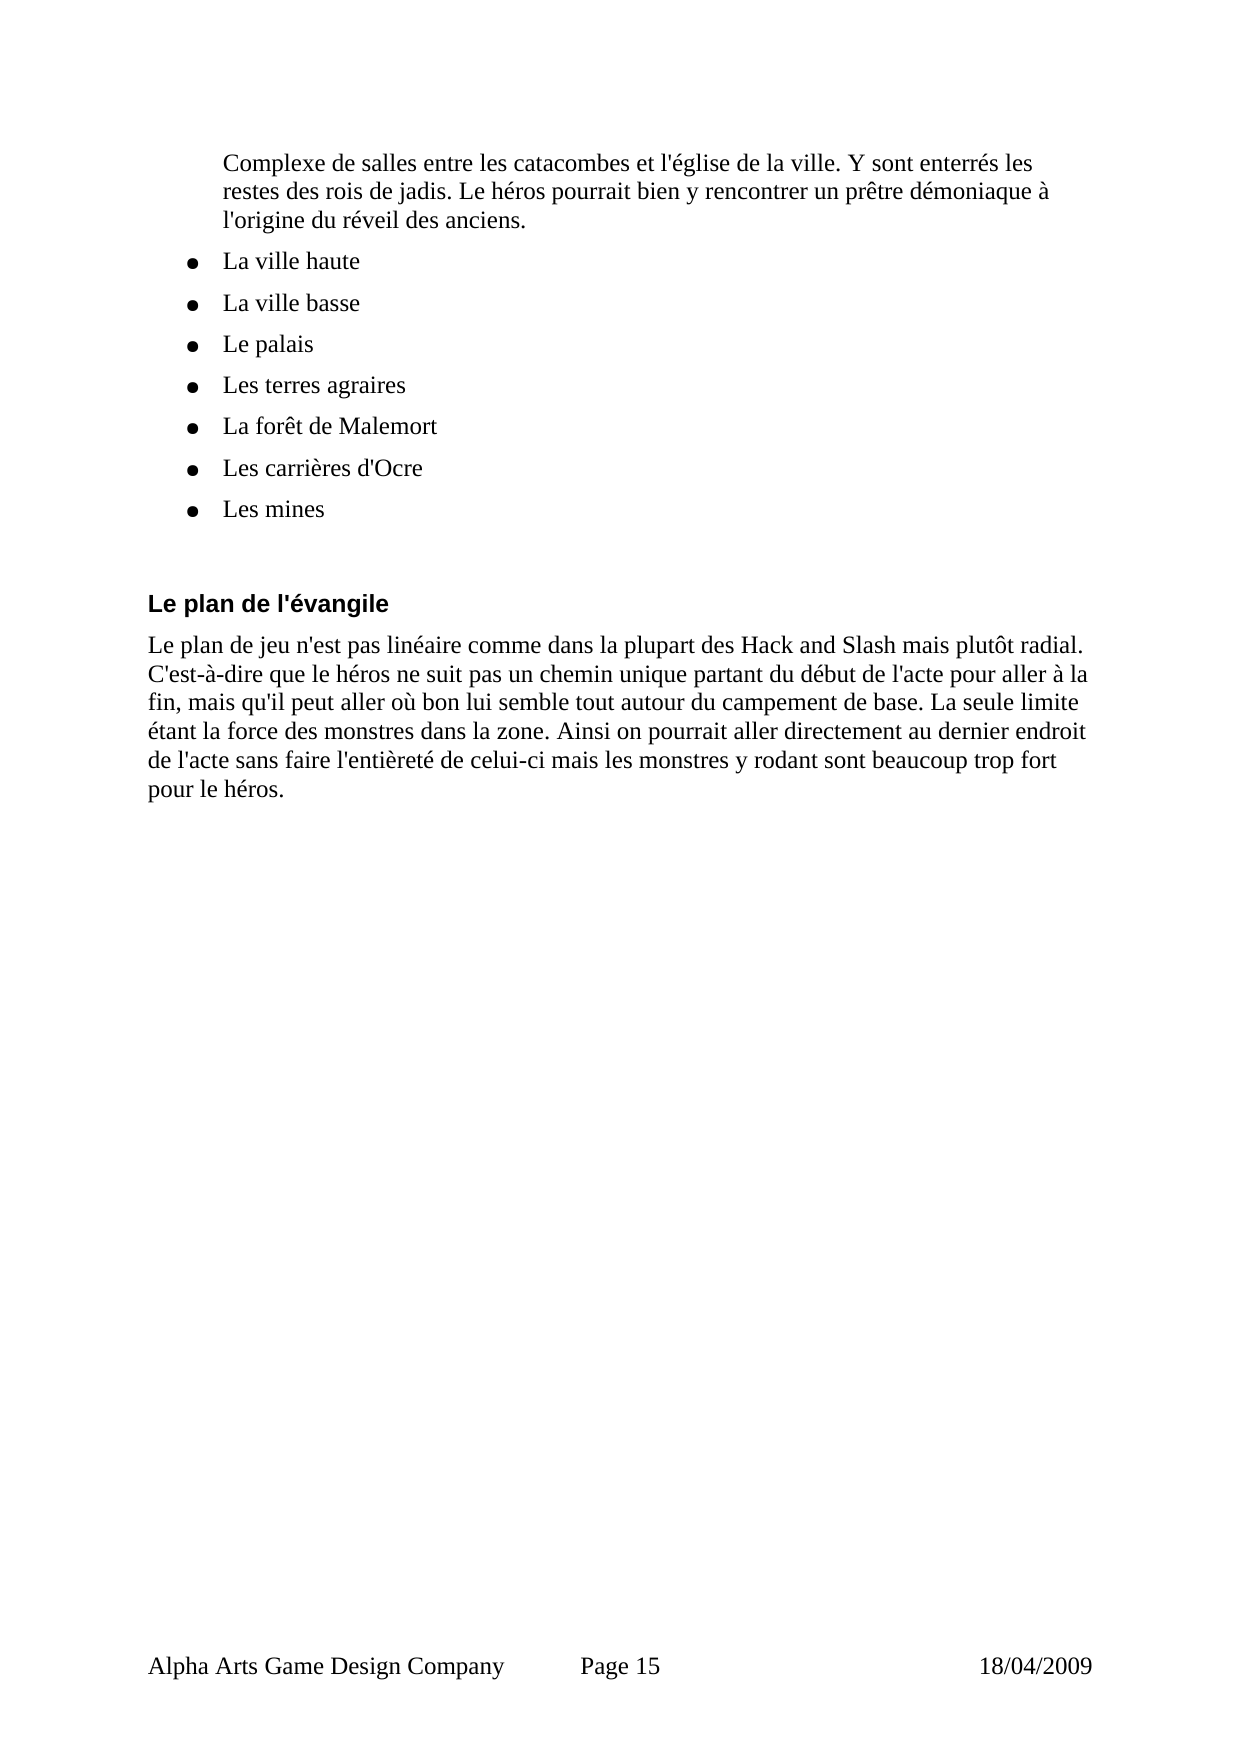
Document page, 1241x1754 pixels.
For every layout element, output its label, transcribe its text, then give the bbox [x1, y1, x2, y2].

list Le palais [185, 329, 1092, 358]
text Le plan de jeu n'est pas linéaire comme dans la plupart des Hack and Slash mais plutôt radial. C'est-à-dire que le héros ne suit pas un chemin unique partant du début de l'acte pour aller à la fin, mais qu'il peut aller où bon lui semble tout autour du campement de base. La seule limite étant la force des monstres dans la zone. Ainsi on pourrait aller directement au dernier endroit de l'acte sans faire l'entièreté de celui-ci mais les monstres y rodant sont beaucoup trop fort pour le héros. [148, 630, 1092, 802]
list Complexe de salles entre les catacombes et l'église de la ville. Y sont enterrés les restes des rois de jadis. Le héros pourrait bien y rencontrer un prêtre démoniaque à l'origine du réveil des anciens. [185, 148, 1092, 234]
list Les carrières d'Ocre [185, 453, 1092, 481]
list La ville haute [185, 246, 1092, 275]
subtitle Le plan de l'évangile [148, 589, 1092, 617]
list Les terres agraires [185, 370, 1092, 399]
list La forêt de Malemort [185, 411, 1092, 440]
list La ville basse [185, 288, 1092, 316]
list Les mines [185, 494, 1092, 523]
